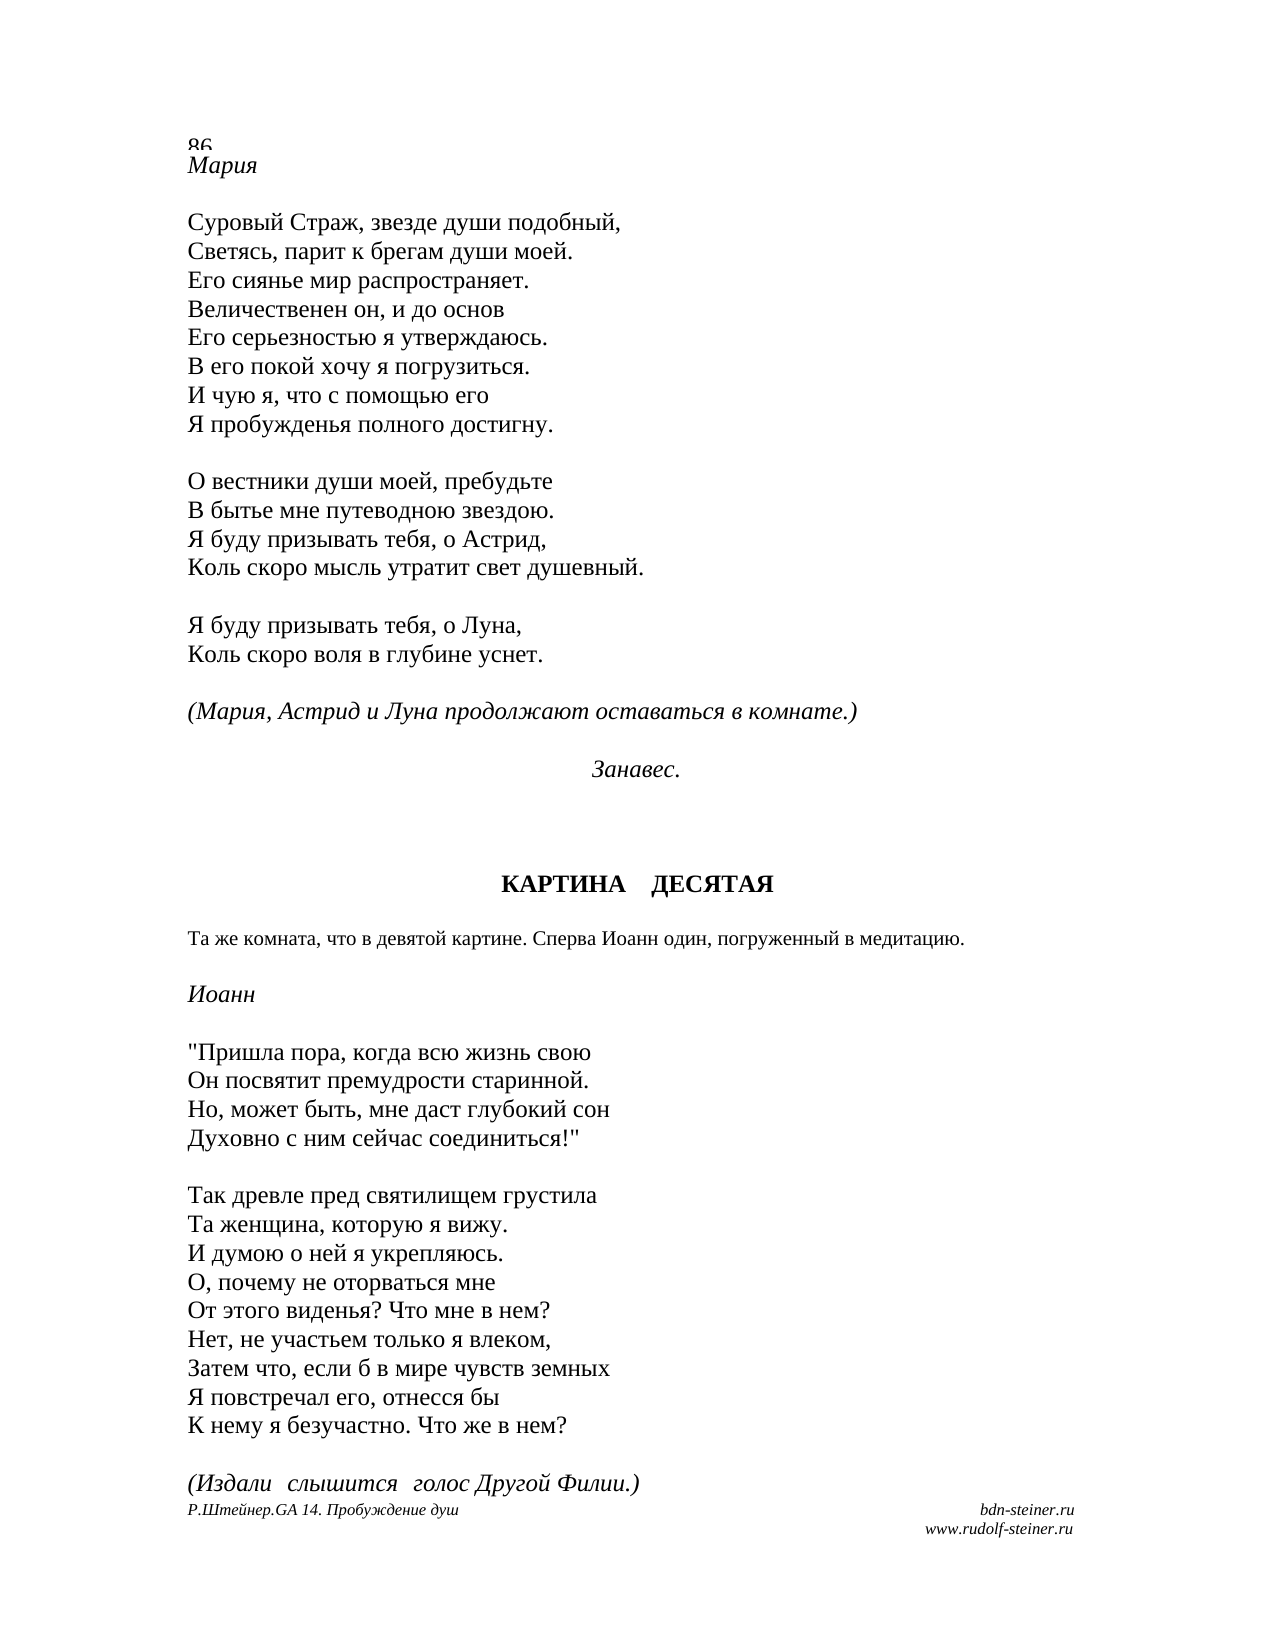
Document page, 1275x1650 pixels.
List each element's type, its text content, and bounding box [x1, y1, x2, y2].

text "Пришла пора, когда всю жизнь свою Он посвятит премудрости старинной. Но, может быть, мне даст глубокий сон Духовно с ним сейчас соединиться!" [187, 1037, 1087, 1152]
text (Мария, Астрид и Луна продолжают оставаться в комнате.) [187, 696, 1087, 725]
text КАРТИНА ДЕСЯТАЯ [187, 869, 1087, 897]
text Мария [187, 150, 1087, 179]
text Занавес. [187, 754, 1087, 782]
text (Издали слышится голос Другой Филии.) [187, 1468, 1087, 1497]
text Так древле пред святилищем грустила Та женщина, которую я вижу. И думою о ней я укрепляюсь. О, почему не оторваться мне От этого виденья? Что мне в нем? Нет, не участьем только я влеком, Затем что, если б в мире чувств земных Я повстречал его, отнесся бы К нему я безучастно. Что же в нем? [187, 1180, 1087, 1439]
text Иоанн [187, 979, 1087, 1008]
text Та же комната, что в девятой картине. Сперва Иоанн один, погруженный в медитацию. [187, 926, 1087, 950]
text Я буду призывать тебя, о Луна, Коль скоро воля в глубине уснет. [187, 610, 1087, 667]
text О вестники души моей, пребудьте В бытье мне путеводною звездою. Я буду призывать тебя, о Астрид, Коль скоро мысль утратит свет душевный. [187, 466, 1087, 581]
text Суровый Страж, звезде души подобный, Светясь, парит к брегам души моей. Его сиянье мир распространяет. Величественен он, и до основ Его серьезностью я утверждаюсь. В его покой хочу я погрузиться. И чую я, что с помощью его Я пробужденья полного достигну. [187, 207, 1087, 437]
